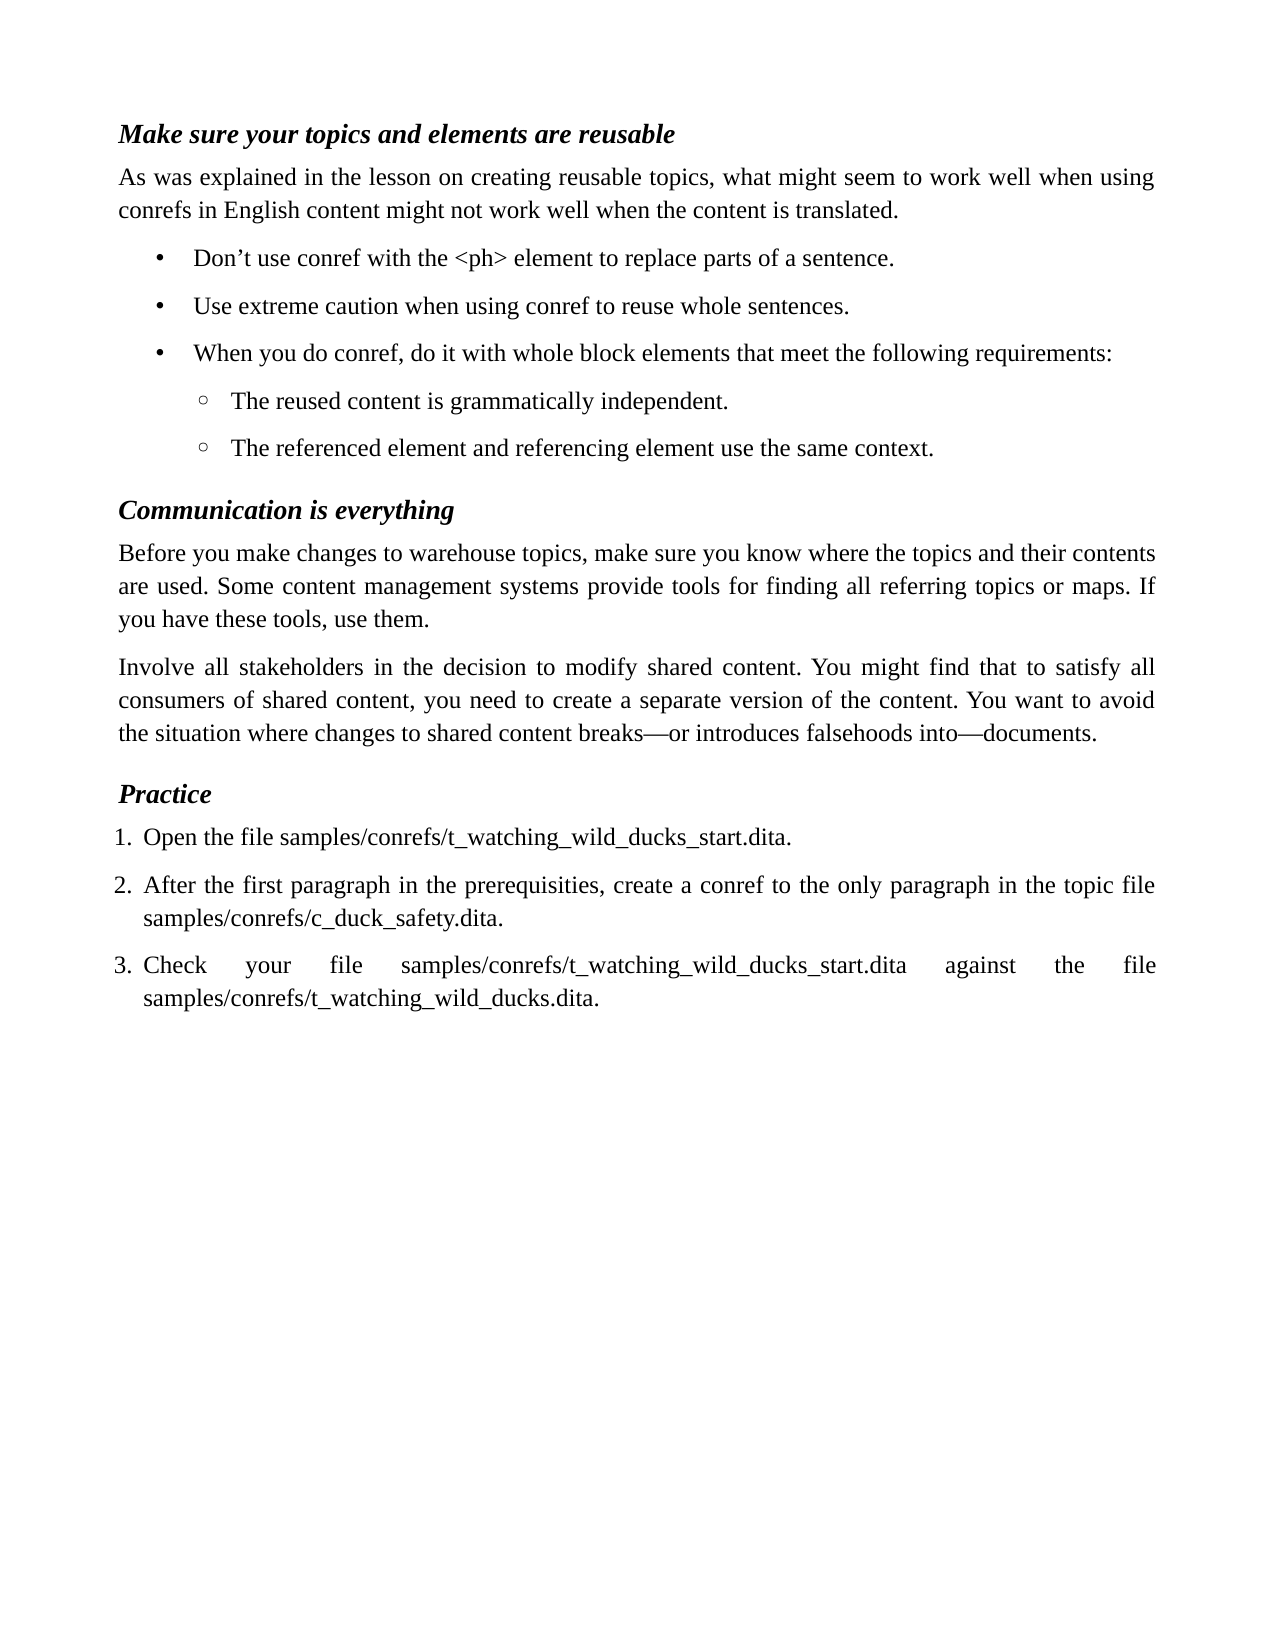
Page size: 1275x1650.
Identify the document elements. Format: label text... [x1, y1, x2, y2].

subtitle Practice [118, 778, 1157, 810]
text As was explained in the lesson on creating reusable topics, what might seem to work well when using conrefs in English content might not work well when the content is translated. [118, 162, 1157, 224]
text Before you make changes to warehouse topics, make sure you know where the topics and their contents are used. Some content management systems provide tools for finding all referring topics or maps. If you have these tools, use them. [118, 538, 1157, 633]
list Check your file samples/conrefs/t_watching_wild_ducks_start.dita against the file samples/conrefs/t_watching_wild_ducks.dita. [118, 950, 1157, 1012]
list When you do conref, do it with whole block elements that meet the following requirements: [156, 338, 1157, 367]
list Use extreme caution when using conref to reuse whole sentences. [156, 291, 1157, 319]
subtitle Make sure your topics and elements are reusable [118, 118, 1157, 150]
text Involve all stakeholders in the decision to modify shared content. You might find that to satisfy all consumers of shared content, you need to create a separate version of the content. You want to avoid the situation where changes to shared content breaks—or introduces falsehoods into—documents. [118, 652, 1157, 746]
subtitle Communication is everything [118, 494, 1157, 526]
list After the first paragraph in the prerequisities, create a conref to the only paragraph in the topic file samples/conrefs/c_duck_safety.dita. [118, 870, 1157, 932]
list Don’t use conref with the <ph> element to replace parts of a sentence. [156, 243, 1157, 272]
list The reused content is grammatically independent. [193, 386, 1157, 415]
list Open the file samples/conrefs/t_watching_wild_ducks_start.dita. [118, 822, 1157, 851]
list The referenced element and referencing element use the same context. [193, 433, 1157, 462]
